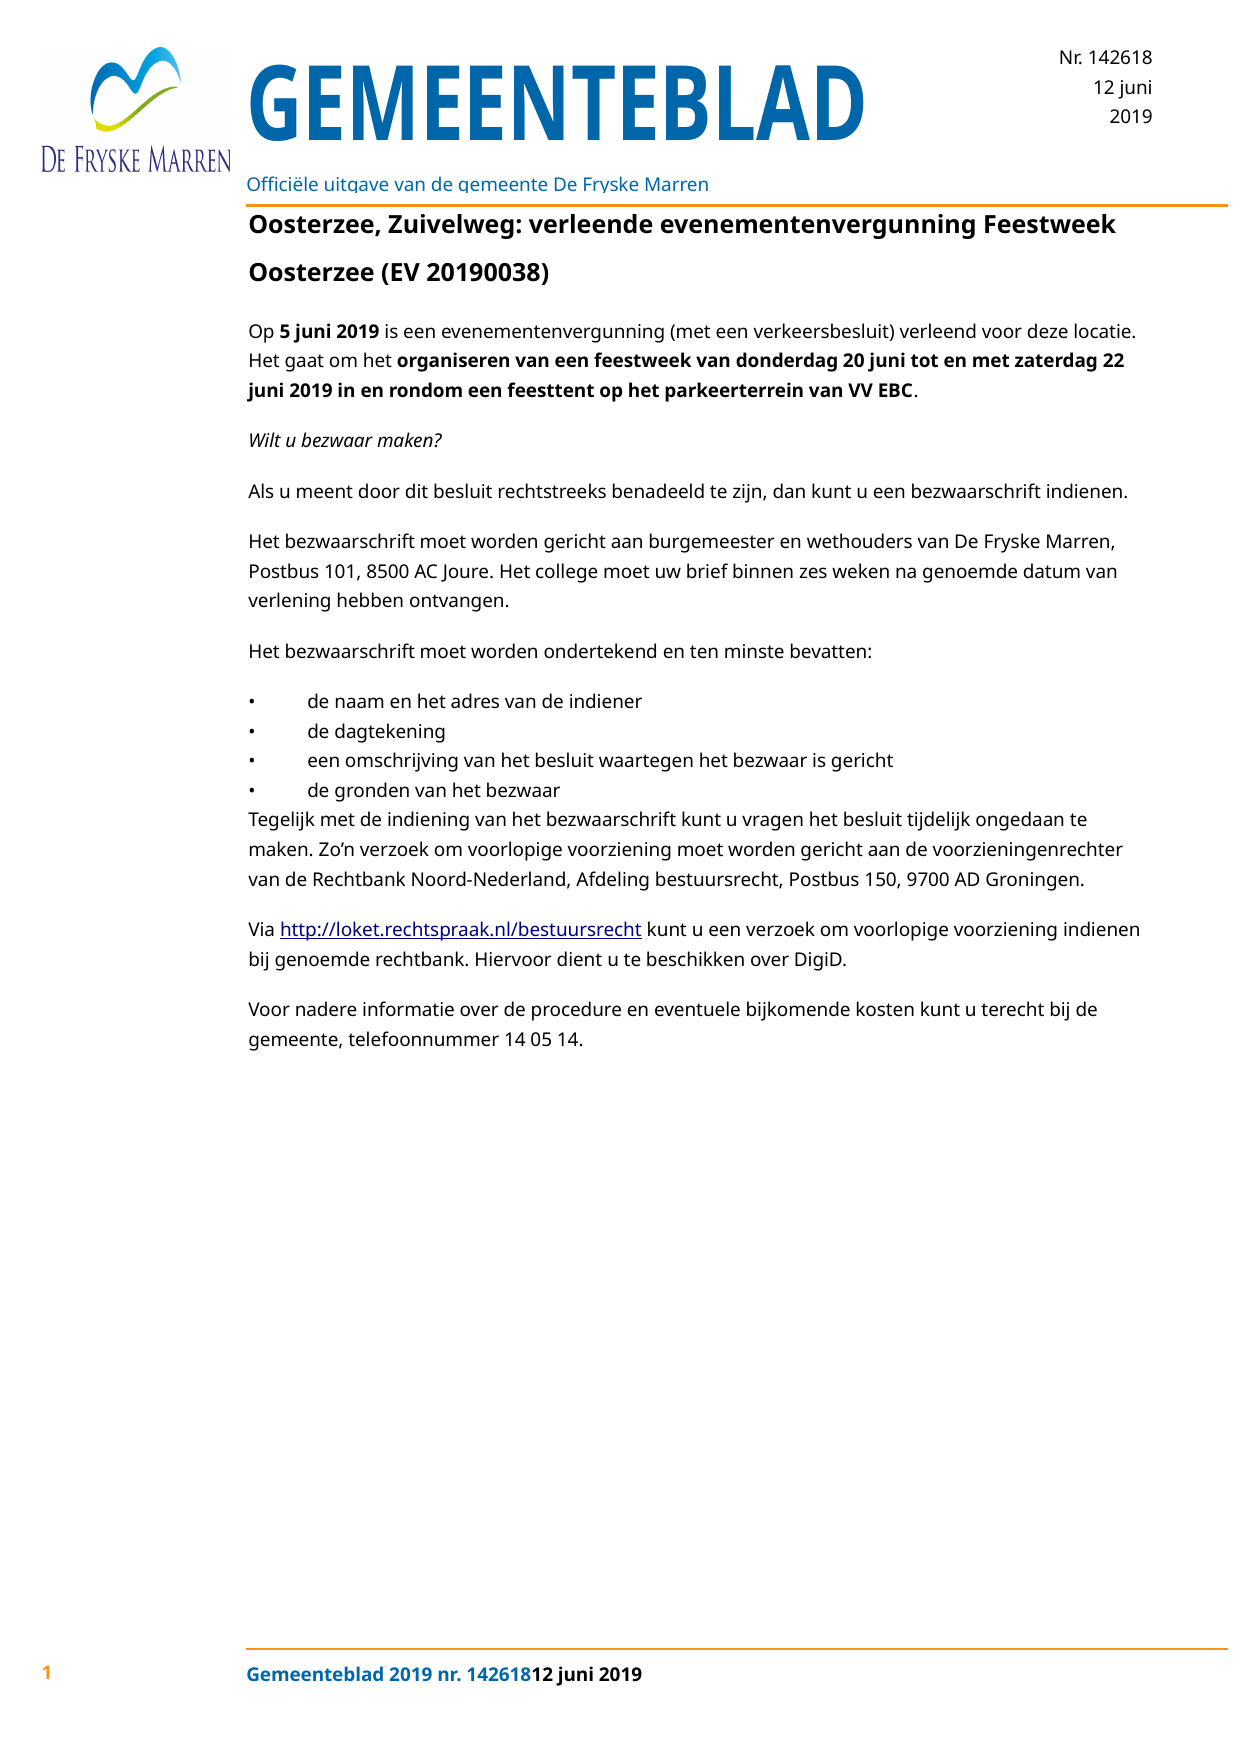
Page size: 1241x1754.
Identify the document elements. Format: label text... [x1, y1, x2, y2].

text Tegelijk met de indiening van het bezwaarschrift kunt u vragen het besluit tijdelijk ongedaan te maken. Zo’n verzoek om voorlopige voorziening moet worden gericht aan de voorzieningenrechter van de Rechtbank Noord-Nederland, Afdeling bestuursrecht, Postbus 150, 9700 AD Groningen. [248, 807, 1152, 892]
text Als u meent door dit besluit rechtstreeks benadeeld te zijn, dan kunt u een bezwaarschrift indienen. [248, 478, 1152, 504]
list een omschrijving van het besluit waartegen het bezwaar is gericht [248, 747, 1152, 773]
text Op 5 juni 2019 is een evenementenvergunning (met een verkeersbesluit) verleend voor deze locatie. Het gaat om het organiseren van een feestweek van donderdag 20 juni tot en met zaterdag 22 juni 2019 in en rondom een feesttent op het parkeerterrein van VV EBC. [248, 318, 1152, 403]
text Voor nadere informatie over de procedure en eventuele bijkomende kosten kunt u terecht bij de gemeente, telefoonnummer 14 05 14. [248, 996, 1152, 1052]
list de naam en het adres van de indiener [248, 688, 1152, 714]
text Wilt u bezwaar maken? [248, 427, 1152, 453]
list de gronden van het bezwaar [248, 777, 1152, 803]
list de dagtekening [248, 718, 1152, 744]
text Het bezwaarschrift moet worden gericht aan burgemeester en wethouders van De Fryske Marren, Postbus 101, 8500 AC Joure. Het college moet uw brief binnen zes weken na genoemde datum van verlening hebben ontvangen. [248, 528, 1152, 613]
text Oosterzee, Zuivelweg: verleende evenementenvergunning Feestweek Oosterzee (EV 20190038) [248, 207, 1152, 288]
text Het bezwaarschrift moet worden ondertekend en ten minste bevatten: [248, 638, 1152, 664]
text Via http://loket.rechtspraak.nl/bestuursrecht kunt u een verzoek om voorlopige voorziening indienen bij genoemde rechtbank. Hiervoor dient u te beschikken over DigiD. [248, 916, 1152, 972]
picture [41, 47, 231, 172]
